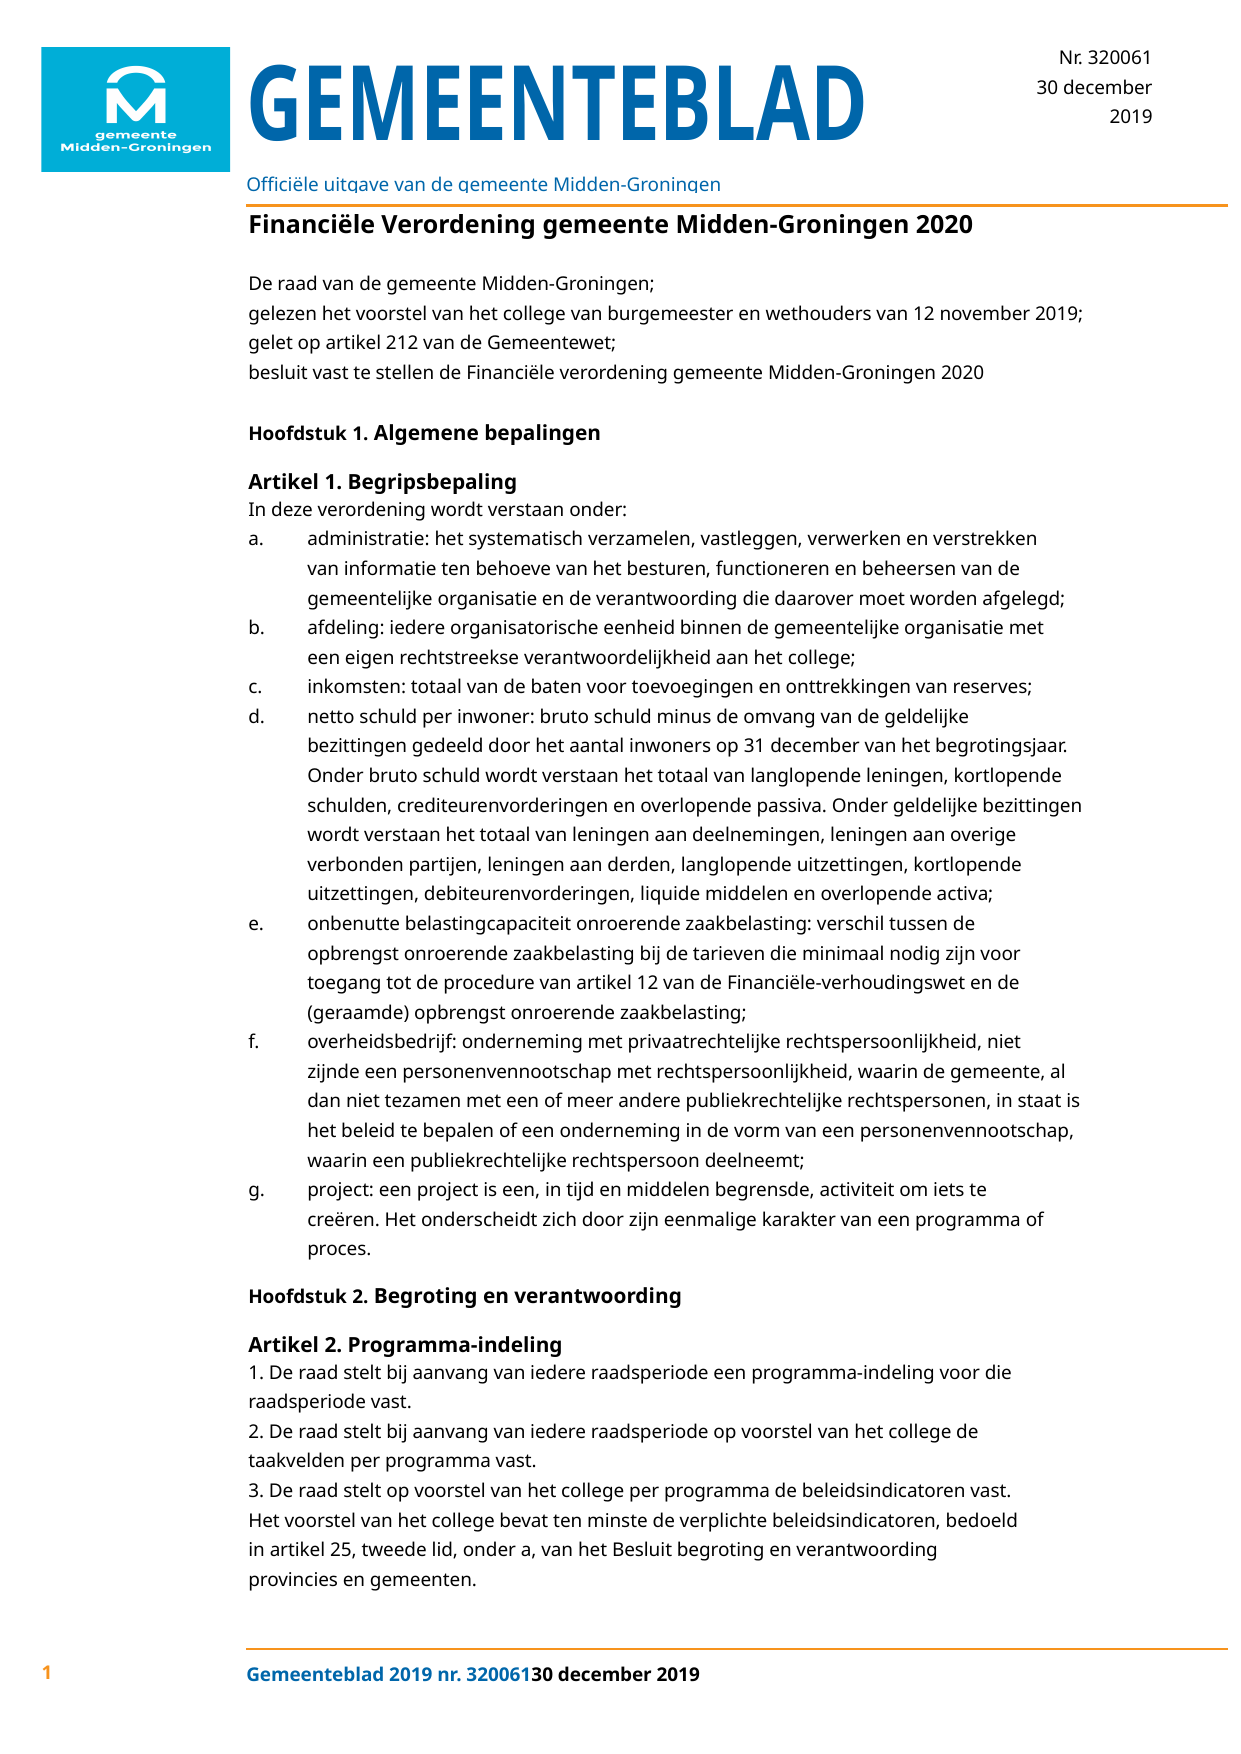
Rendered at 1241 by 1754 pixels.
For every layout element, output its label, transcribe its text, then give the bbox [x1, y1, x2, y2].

text besluit vast te stellen de Financiële verordening gemeente Midden-Groningen 2020 [248, 359, 1152, 385]
list een eigen rechtstreekse verantwoordelijkheid aan het college; [248, 644, 1152, 669]
picture [108, 66, 164, 82]
list waarin een publiekrechtelijke rechtspersoon deelneemt; [248, 1147, 1152, 1172]
list Onder bruto schuld wordt verstaan het totaal van langlopende leningen, kortlopende [248, 762, 1152, 788]
list project: een project is een, in tijd en middelen begrensde, activiteit om iets te [248, 1176, 1152, 1202]
text 2. De raad stelt bij aanvang van iedere raadsperiode op voorstel van het college de [248, 1418, 1152, 1444]
list opbrengst onroerende zaakbelasting bij de tarieven die minimaal nodig zijn voor [248, 940, 1152, 965]
text In deze verordening wordt verstaan onder: [248, 496, 1152, 522]
list dan niet tezamen met een of meer andere publiekrechtelijke rechtspersonen, in staat is [248, 1088, 1152, 1113]
list afdeling: iedere organisatorische eenheid binnen de gemeentelijke organisatie met [248, 614, 1152, 640]
text taakvelden per programma vast. [248, 1448, 1152, 1473]
list verbonden partijen, leningen aan derden, langlopende uitzettingen, kortlopende [248, 851, 1152, 877]
list toegang tot de procedure van artikel 12 van de Financiële-verhoudingswet en de [248, 969, 1152, 995]
text 1. De raad stelt bij aanvang van iedere raadsperiode een programma-indeling voor die [248, 1359, 1152, 1384]
text gelet op artikel 212 van de Gemeentewet; [248, 329, 1152, 355]
text Artikel 2. Programma-indeling [248, 1330, 1152, 1359]
list administratie: het systematisch verzamelen, vastleggen, verwerken en verstrekken [248, 526, 1152, 551]
text Hoofdstuk 1. Algemene bepalingen [248, 418, 1152, 447]
text Hoofdstuk 2. Begroting en verantwoording [248, 1281, 1152, 1309]
list uitzettingen, debiteurenvorderingen, liquide middelen en overlopende activa; [248, 881, 1152, 906]
list bezittingen gedeeld door het aantal inwoners op 31 december van het begrotingsjaar. [248, 733, 1152, 758]
list het beleid te bepalen of een onderneming in de vorm van een personenvennootschap, [248, 1117, 1152, 1143]
text Financiële Verordening gemeente Midden-Groningen 2020 [248, 207, 1152, 241]
text raadsperiode vast. [248, 1388, 1152, 1414]
text Het voorstel van het college bevat ten minste de verplichte beleidsindicatoren, bedoeld [248, 1507, 1152, 1532]
text De raad van de gemeente Midden-Groningen; [248, 270, 1152, 296]
text provincies en gemeenten. [248, 1566, 1152, 1592]
text gelezen het voorstel van het college van burgemeester en wethouders van 12 november 2019; [248, 300, 1152, 326]
text 3. De raad stelt op voorstel van het college per programma de beleidsindicatoren vast. [248, 1477, 1152, 1503]
list wordt verstaan het totaal van leningen aan deelnemingen, leningen aan overige [248, 821, 1152, 847]
picture [184, 146, 190, 153]
text Artikel 1. Begripsbepaling [248, 467, 1152, 496]
list van informatie ten behoeve van het besturen, functioneren en beheersen van de [248, 555, 1152, 581]
list netto schuld per inwoner: bruto schuld minus de omvang van de geldelijke [248, 703, 1152, 729]
list overheidsbedrijf: onderneming met privaatrechtelijke rechtspersoonlijkheid, niet [248, 1028, 1152, 1054]
list proces. [248, 1236, 1152, 1261]
list creëren. Het onderscheidt zich door zijn eenmalige karakter van een programma of [248, 1206, 1152, 1232]
list onbenutte belastingcapaciteit onroerende zaakbelasting: verschil tussen de [248, 910, 1152, 936]
list zijnde een personenvennootschap met rechtspersoonlijkheid, waarin de gemeente, al [248, 1058, 1152, 1084]
list (geraamde) opbrengst onroerende zaakbelasting; [248, 999, 1152, 1024]
list schulden, crediteurenvorderingen en overlopende passiva. Onder geldelijke bezittingen [248, 792, 1152, 817]
picture [107, 89, 165, 122]
list gemeentelijke organisatie en de verantwoording die daarover moet worden afgelegd; [248, 585, 1152, 610]
text in artikel 25, tweede lid, onder a, van het Besluit begroting en verantwoording [248, 1536, 1152, 1562]
list inkomsten: totaal van de baten voor toevoegingen en onttrekkingen van reserves; [248, 673, 1152, 699]
